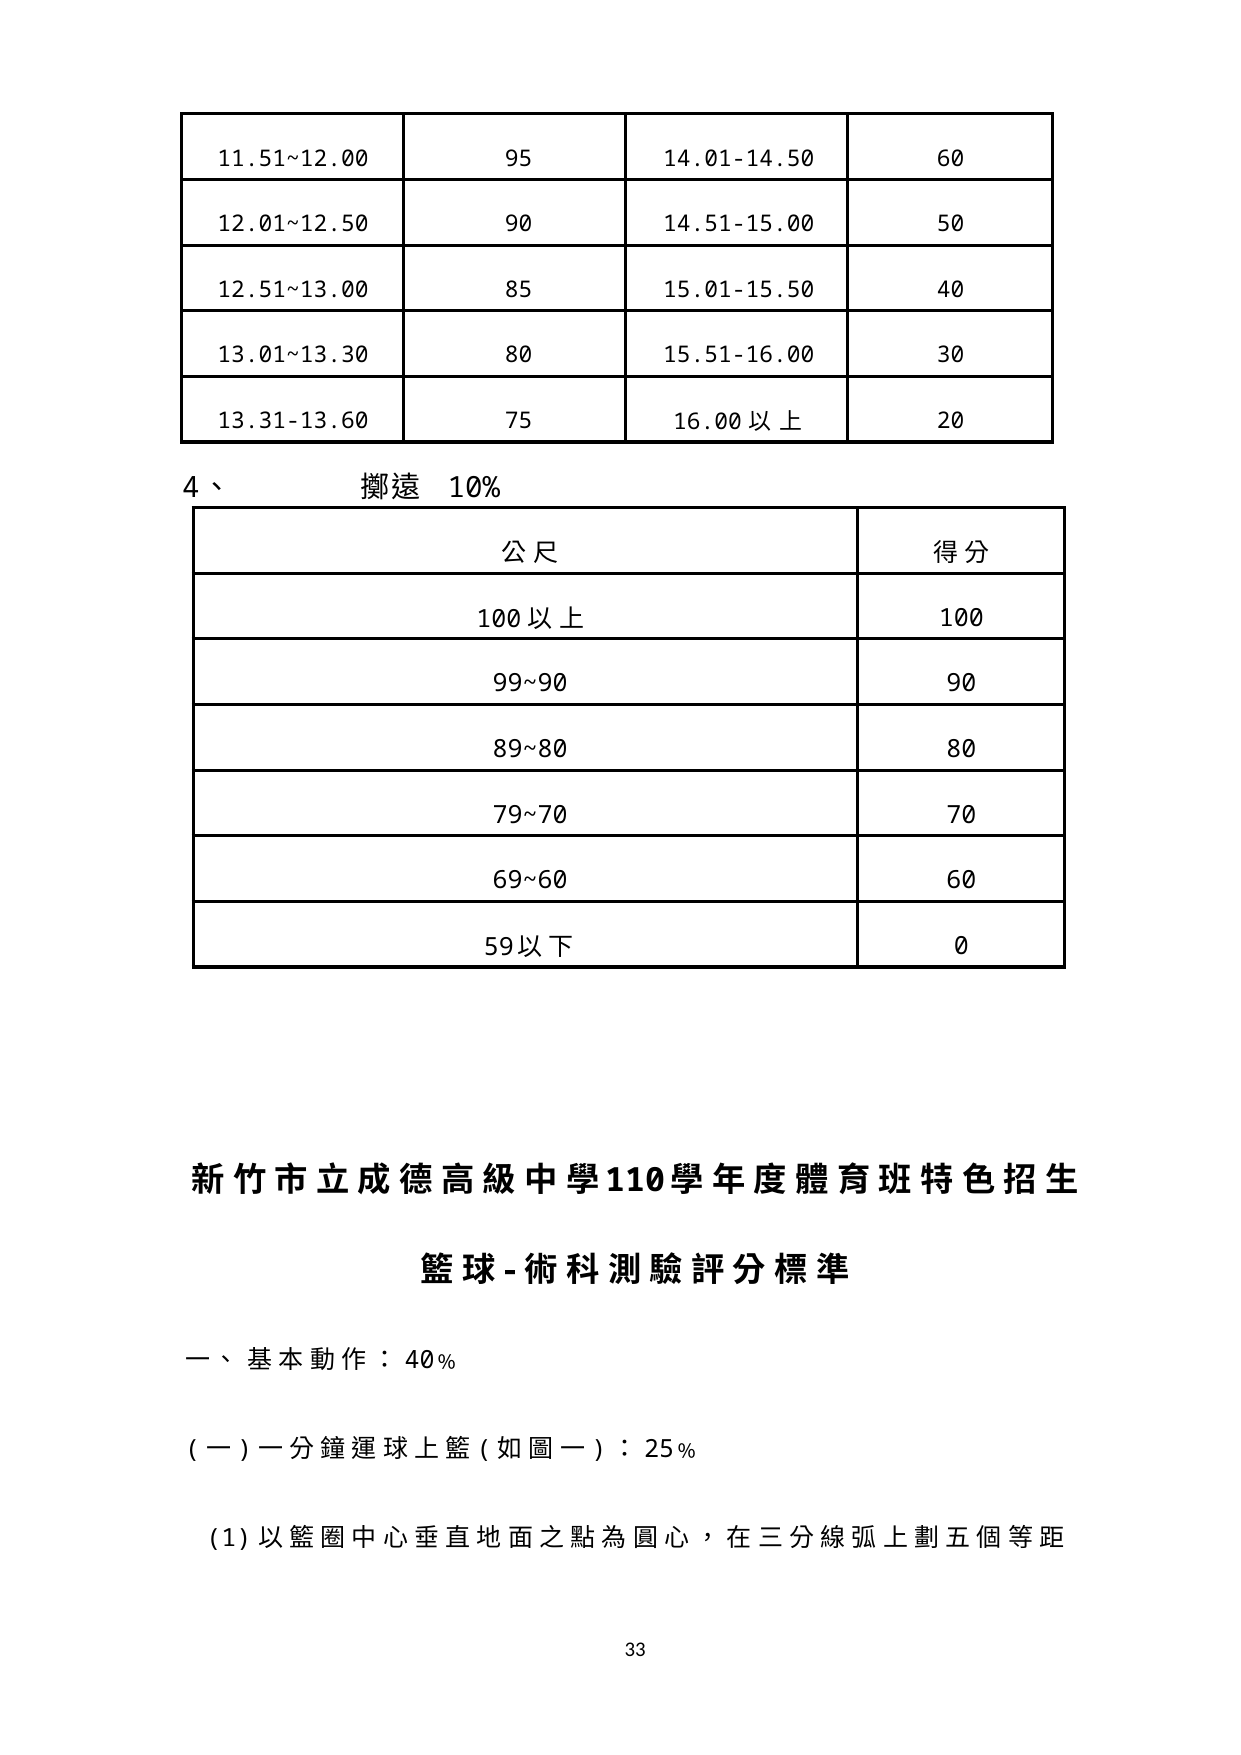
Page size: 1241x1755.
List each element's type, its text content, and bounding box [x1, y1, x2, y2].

table_cell 11.51~12.00 [183, 115, 402, 178]
table_cell 80 [405, 312, 624, 375]
table_cell 60 [859, 837, 1063, 900]
table_cell 0 [859, 903, 1063, 965]
table_cell 14.51-15.00 [627, 181, 846, 243]
table_cell 89~80 [195, 706, 856, 768]
table_cell 15.01-15.50 [627, 247, 846, 309]
table_cell 100 [859, 575, 1063, 637]
list 擲遠 10% [182, 443, 1088, 506]
table_cell 30 [849, 312, 1051, 375]
table_cell 95 [405, 115, 624, 178]
table_cell 15.51-16.00 [627, 312, 846, 375]
table_cell 90 [405, 181, 624, 243]
table_cell 90 [859, 640, 1063, 703]
table_cell 85 [405, 247, 624, 309]
table_cell 99~90 [195, 640, 856, 703]
table_cell 14.01-14.50 [627, 115, 846, 178]
table_cell 69~60 [195, 837, 856, 900]
table_cell 75 [405, 378, 624, 440]
table_header 得分 [859, 509, 1063, 572]
table_cell 40 [849, 247, 1051, 309]
table_cell 20 [849, 378, 1051, 440]
text 一、基本動作：40﹪ [182, 1316, 1088, 1379]
text 籃球-術科測驗評分標準 [182, 1226, 1088, 1288]
text (一)一分鐘運球上籃(如圖一)：25﹪ [182, 1405, 1088, 1467]
table_cell 12.01~12.50 [183, 181, 402, 243]
table_cell 13.31-13.60 [183, 378, 402, 440]
table_cell 70 [859, 772, 1063, 834]
table_cell 50 [849, 181, 1051, 243]
table_cell 16.00以上 [627, 378, 846, 440]
table_cell 12.51~13.00 [183, 247, 402, 309]
table_cell 100以上 [195, 575, 856, 637]
table_cell 60 [849, 115, 1051, 178]
table_cell 79~70 [195, 772, 856, 834]
table_header 公尺 [195, 509, 856, 572]
text 新竹市立成德高級中學110學年度體育班特色招生 [182, 1135, 1088, 1198]
table_cell 13.01~13.30 [183, 312, 402, 375]
table_cell 80 [859, 706, 1063, 768]
table_cell 59以下 [195, 903, 856, 965]
text (1)以籃圈中心垂直地面之點為圓心，在三分線弧上劃五個等距 [182, 1494, 1088, 1556]
